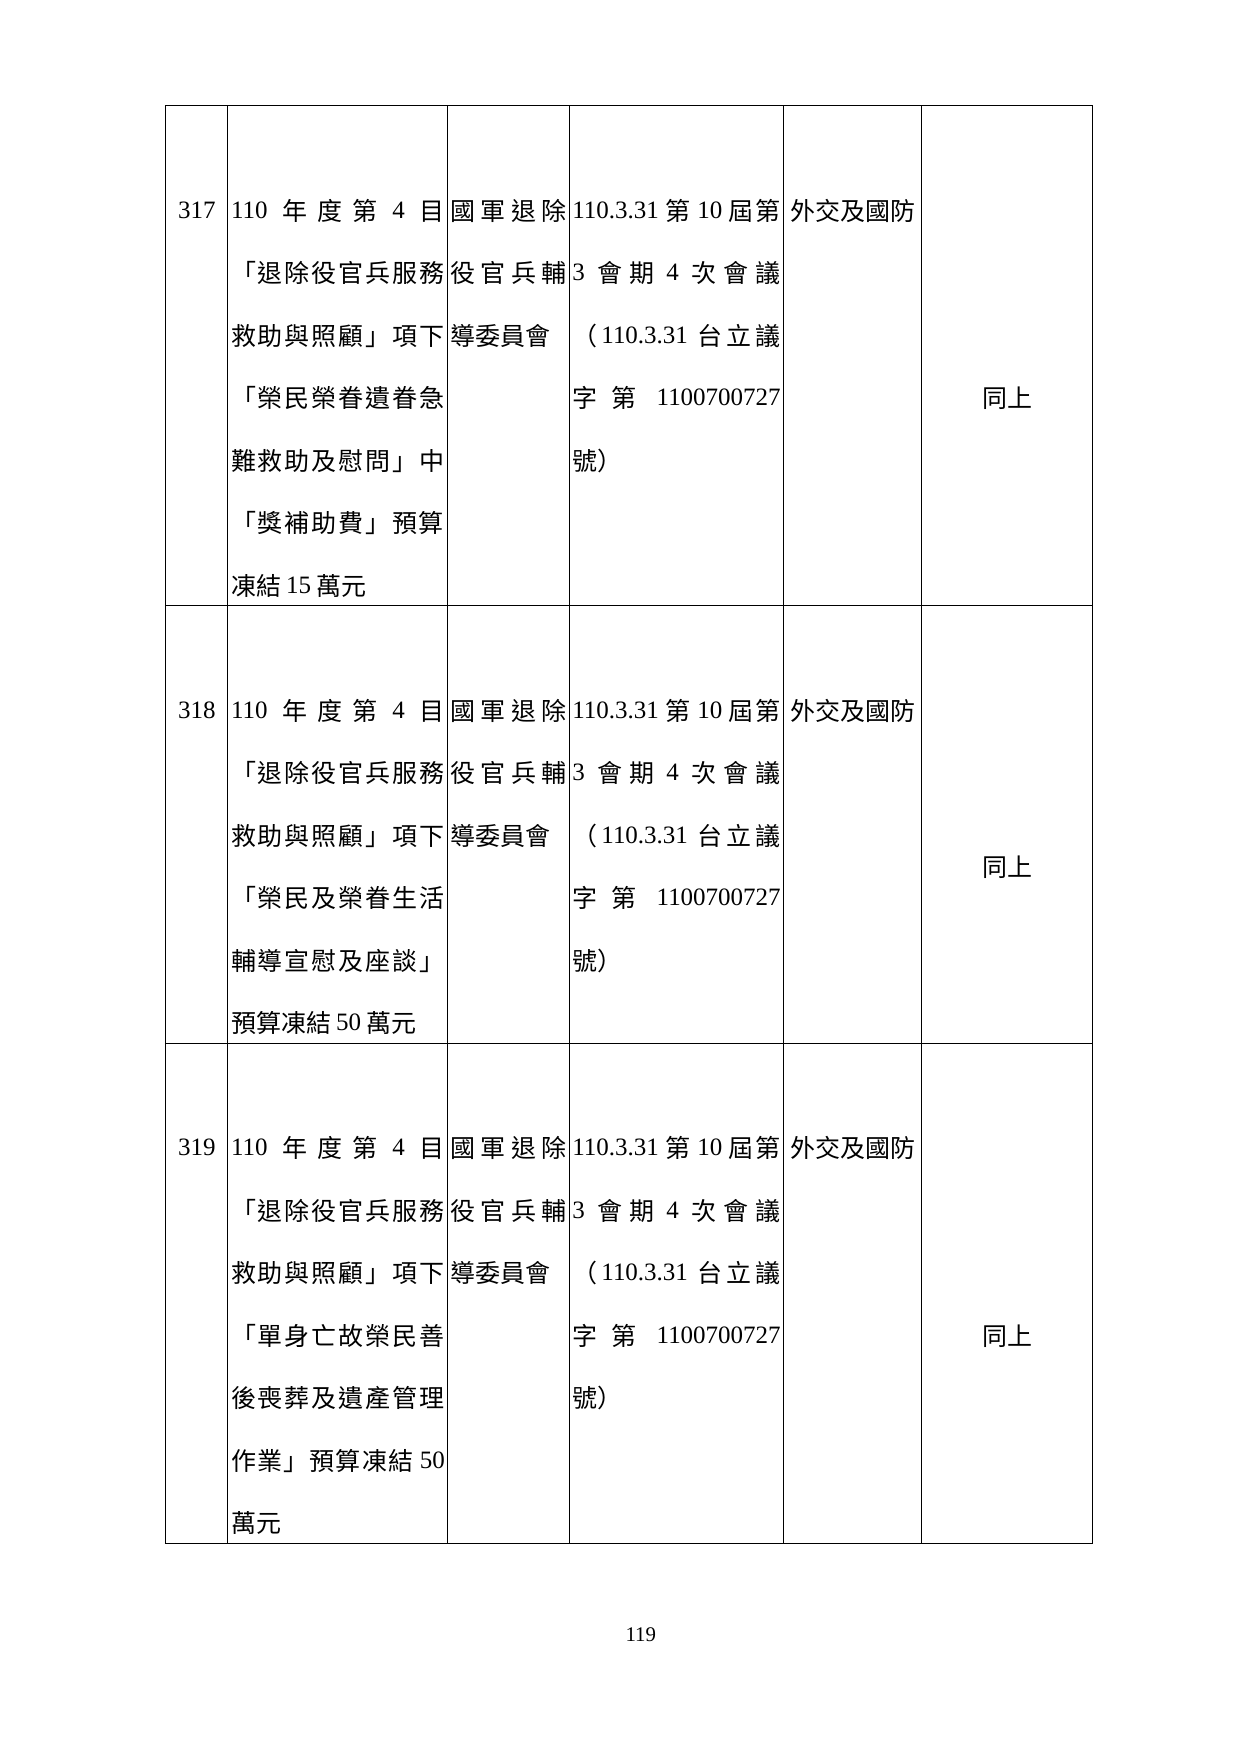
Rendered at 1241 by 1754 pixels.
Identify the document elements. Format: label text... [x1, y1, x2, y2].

table_cell 國軍退除役官兵輔導委員會 [448, 1044, 569, 1543]
table_cell 外交及國防 [784, 606, 921, 1043]
table_cell [166, 106, 227, 605]
table_cell 國軍退除役官兵輔導委員會 [448, 106, 569, 605]
table_cell [166, 1044, 227, 1543]
table_cell 110年度第4目「退除役官兵服務救助與照顧」項下「榮民及榮眷生活輔導宣慰及座談」預算凍結50萬元 [228, 606, 447, 1043]
table_cell 110.3.31第10屆第3會期4次會議（110.3.31台立議字第1100700727號） [570, 106, 783, 605]
table_cell [166, 606, 227, 1043]
table_cell 110.3.31第10屆第3會期4次會議（110.3.31台立議字第1100700727號） [570, 1044, 783, 1543]
table_cell 外交及國防 [784, 1044, 921, 1543]
table_cell 同上 [922, 606, 1092, 1043]
table_cell 外交及國防 [784, 106, 921, 605]
table_cell 國軍退除役官兵輔導委員會 [448, 606, 569, 1043]
table_cell 同上 [922, 1044, 1092, 1543]
table_cell 110.3.31第10屆第3會期4次會議（110.3.31台立議字第1100700727號） [570, 606, 783, 1043]
table_cell 110年度第4目「退除役官兵服務救助與照顧」項下「榮民榮眷遺眷急難救助及慰問」中「獎補助費」預算凍結15萬元 [228, 106, 447, 605]
table_cell 110年度第4目「退除役官兵服務救助與照顧」項下「單身亡故榮民善後喪葬及遺產管理作業」預算凍結50萬元 [228, 1044, 447, 1543]
table_cell 同上 [922, 106, 1092, 605]
